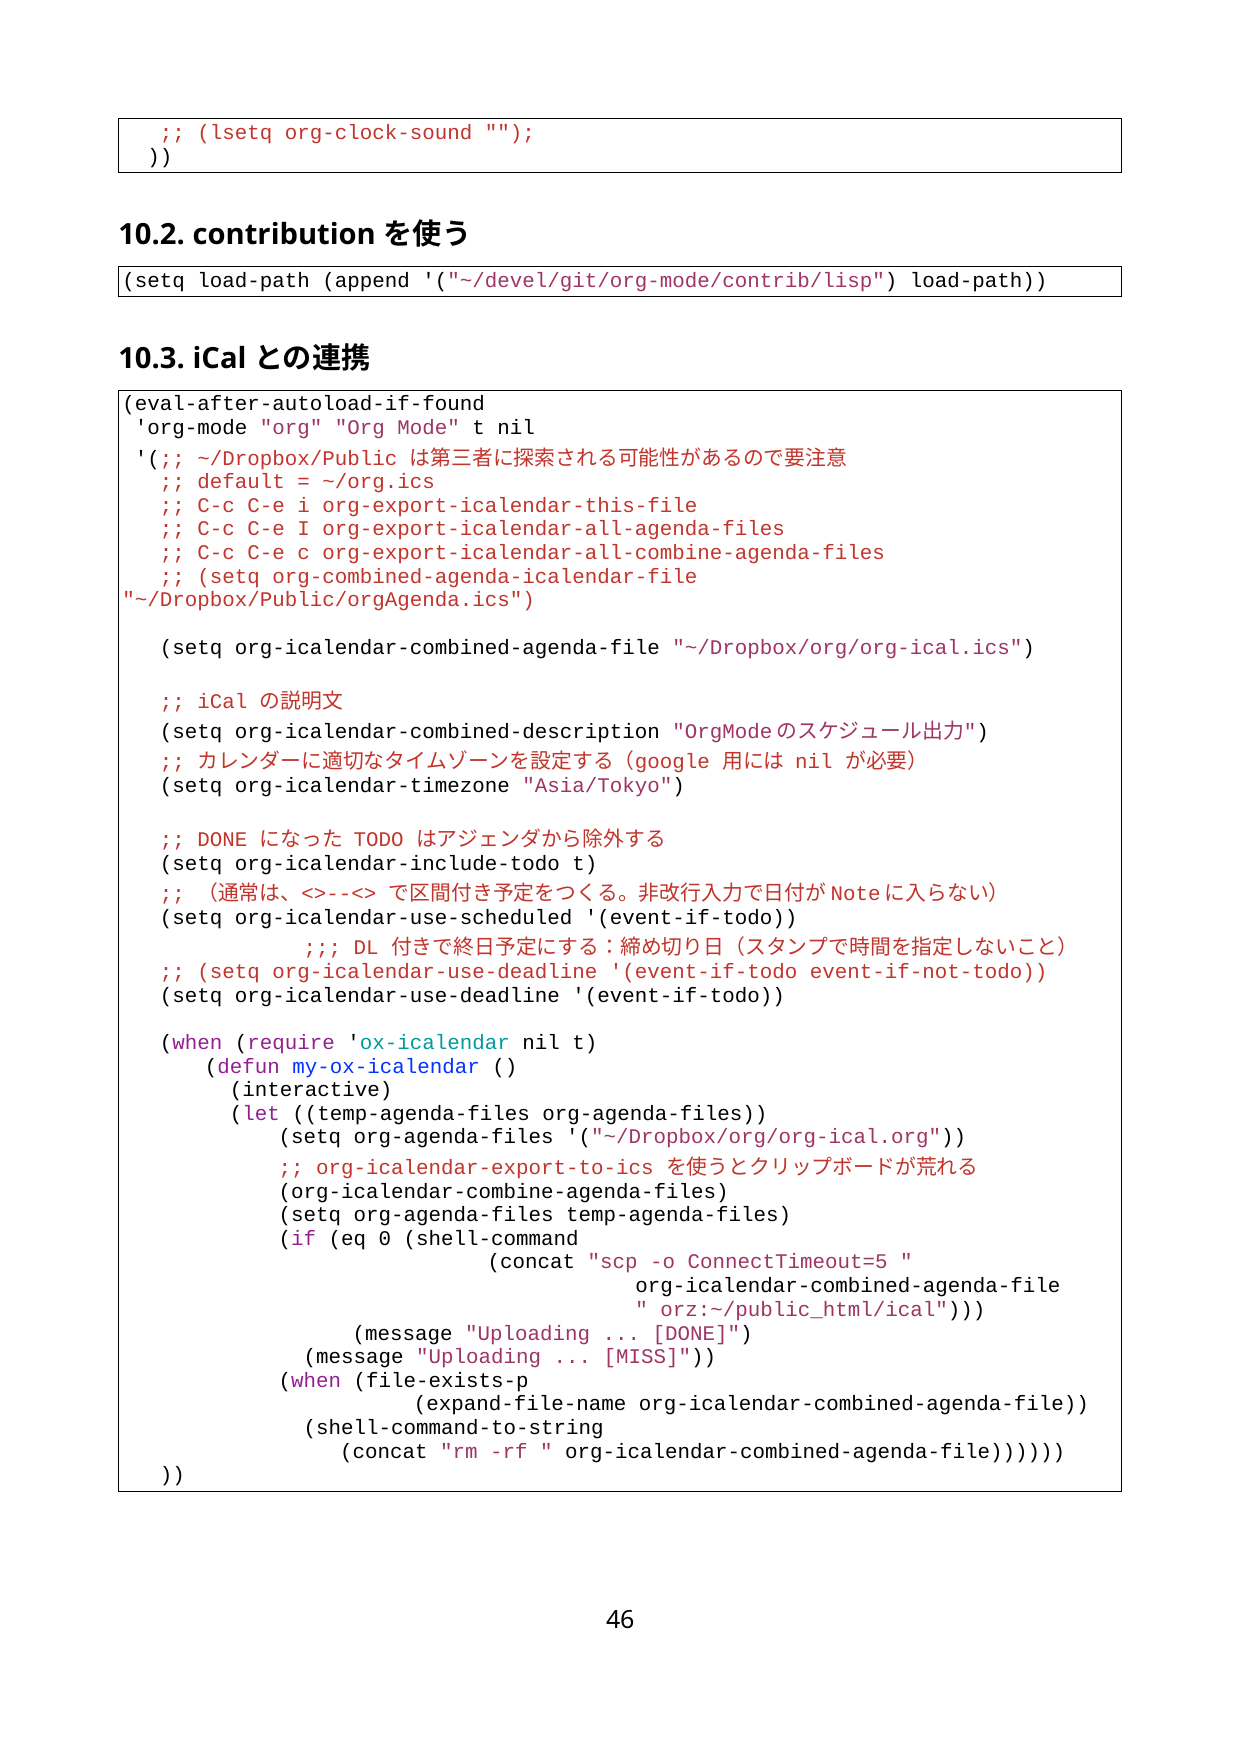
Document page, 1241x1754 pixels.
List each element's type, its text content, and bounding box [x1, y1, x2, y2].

text ;; DONE になった TODO はアジェンダから除外する [119, 818, 1121, 849]
text ;; (setq org-combined-agenda-icalendar-file "~/Dropbox/Public/orgAgenda.ics") [119, 562, 1121, 609]
text (message "Uploading ... [DONE]") [119, 1318, 1121, 1342]
text ;; default = ~/org.ics [119, 467, 1121, 491]
text (setq org-icalendar-use-deadline '(event-if-todo)) [119, 981, 1121, 1004]
text (shell-command-to-string [119, 1413, 1121, 1437]
text (message "Uploading ... [MISS]")) [119, 1342, 1121, 1366]
text (when (require 'ox-icalendar nil t) [119, 1028, 1121, 1052]
text ;; org-icalendar-export-to-ics を使うとクリップボードが荒れる [119, 1146, 1121, 1177]
text ;;; DL 付きで終日予定にする：締め切り日（スタンプで時間を指定しないこと） [119, 927, 1121, 957]
text (if (eq 0 (shell-command [119, 1224, 1121, 1248]
text (setq org-agenda-files temp-agenda-files) [119, 1200, 1121, 1224]
text )) [119, 1460, 1121, 1491]
text (eval-after-autoload-if-found [119, 391, 1121, 413]
subtitle contribution を使う [118, 211, 1122, 253]
text (setq org-icalendar-timezone "Asia/Tokyo") [119, 771, 1121, 795]
text (setq org-icalendar-include-todo t) [119, 849, 1121, 873]
text ;; カレンダーに適切なタイムゾーンを設定する（google 用には nil が必要） [119, 741, 1121, 771]
text ;; C-c C-e c org-export-icalendar-all-combine-agenda-files [119, 538, 1121, 562]
text ;; C-c C-e i org-export-icalendar-this-file [119, 491, 1121, 514]
text (interactive) [119, 1075, 1121, 1099]
text (concat "scp -o ConnectTimeout=5 " [119, 1248, 1121, 1271]
text ;; （通常は、<>--<> で区間付き予定をつくる。非改行入力で日付がNoteに入らない） [119, 873, 1121, 903]
text (org-icalendar-combine-agenda-files) [119, 1177, 1121, 1200]
text (concat "rm -rf " org-icalendar-combined-agenda-file)))))) [119, 1437, 1121, 1460]
text (let ((temp-agenda-files org-agenda-files)) [119, 1099, 1121, 1123]
text 'org-mode "org" "Org Mode" t nil [119, 413, 1121, 437]
text ;; (lsetq org-clock-sound ""); [119, 119, 1121, 142]
text (defun my-ox-icalendar () [119, 1052, 1121, 1075]
text ;; iCal の説明文 [119, 680, 1121, 710]
text org-icalendar-combined-agenda-file [119, 1271, 1121, 1295]
text (setq load-path (append '("~/devel/git/org-mode/contrib/lisp") load-path)) [119, 267, 1121, 296]
text (when (file-exists-p [119, 1366, 1121, 1389]
text (setq org-icalendar-combined-description "OrgModeのスケジュール出力") [119, 710, 1121, 741]
text (setq org-icalendar-use-scheduled '(event-if-todo)) [119, 903, 1121, 927]
text (setq org-icalendar-combined-agenda-file "~/Dropbox/org/org-ical.ics") [119, 633, 1121, 656]
text (setq org-agenda-files '("~/Dropbox/org/org-ical.org")) [119, 1123, 1121, 1146]
text '(;; ~/Dropbox/Public は第三者に探索される可能性があるので要注意 [119, 437, 1121, 467]
subtitle iCal との連携 [118, 334, 1122, 377]
text )) [119, 142, 1121, 172]
text ;; (setq org-icalendar-use-deadline '(event-if-todo event-if-not-todo)) [119, 957, 1121, 981]
text " orz:~/public_html/ical"))) [119, 1295, 1121, 1318]
text (expand-file-name org-icalendar-combined-agenda-file)) [119, 1389, 1121, 1413]
text ;; C-c C-e I org-export-icalendar-all-agenda-files [119, 514, 1121, 538]
